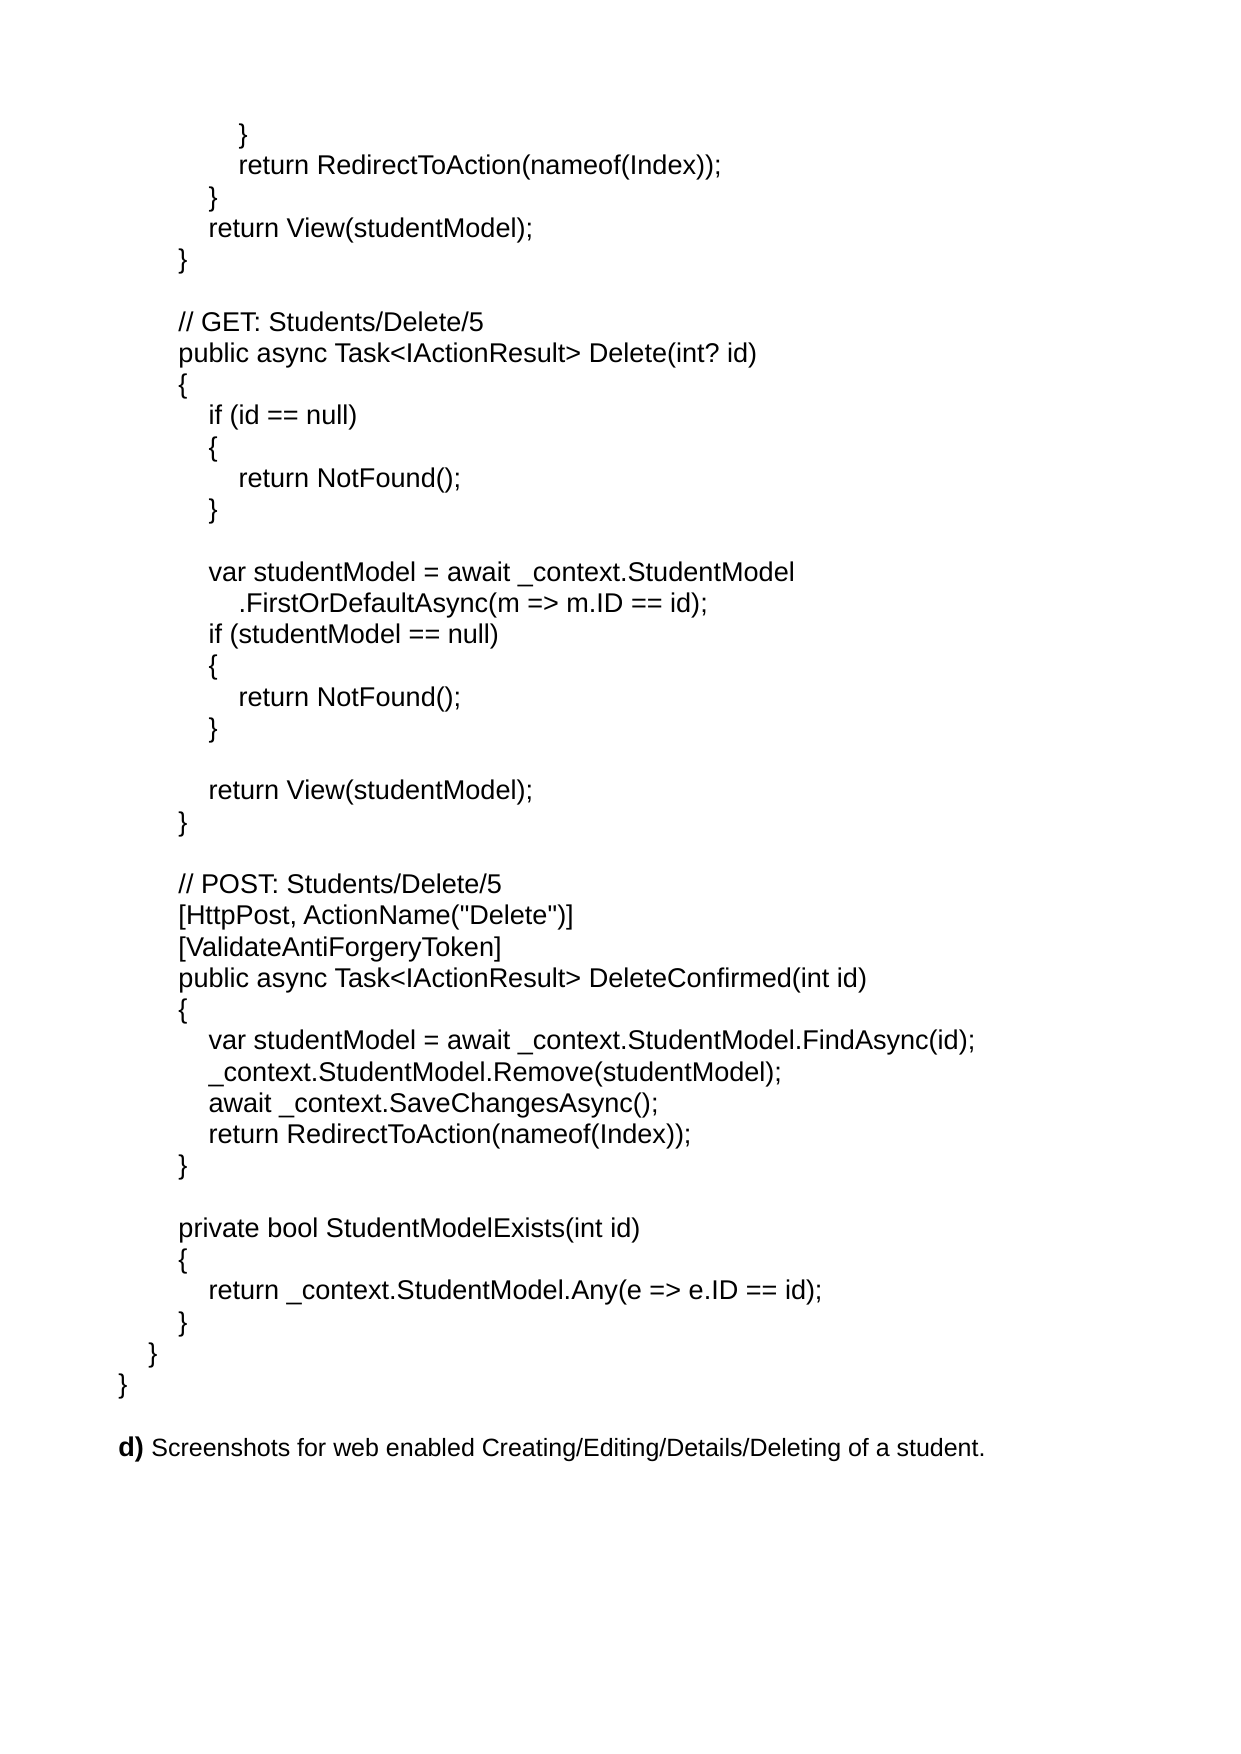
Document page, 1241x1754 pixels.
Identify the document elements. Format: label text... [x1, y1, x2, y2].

text return _context.StudentModel.Any(e => e.ID == id); [118, 1274, 1122, 1306]
text var studentModel = await _context.StudentModel [118, 556, 1122, 587]
text } [118, 806, 1122, 837]
text _context.StudentModel.Remove(studentModel); [118, 1056, 1122, 1087]
text .FirstOrDefaultAsync(m => m.ID == id); [118, 587, 1122, 618]
text if (studentModel == null) [118, 618, 1122, 649]
text } [118, 712, 1122, 743]
text return View(studentModel); [118, 212, 1122, 243]
text return NotFound(); [118, 462, 1122, 493]
text return NotFound(); [118, 681, 1122, 712]
text // GET: Students/Delete/5 [118, 306, 1122, 337]
text } [118, 243, 1122, 274]
text [ValidateAntiForgeryToken] [118, 931, 1122, 962]
text } [118, 1149, 1122, 1181]
text } [118, 493, 1122, 524]
text return RedirectToAction(nameof(Index)); [118, 149, 1122, 181]
text return RedirectToAction(nameof(Index)); [118, 1118, 1122, 1149]
text } [118, 118, 1122, 149]
text var studentModel = await _context.StudentModel.FindAsync(id); [118, 1024, 1122, 1056]
text public async Task<IActionResult> DeleteConfirmed(int id) [118, 962, 1122, 993]
text } [118, 1337, 1122, 1368]
text private bool StudentModelExists(int id) [118, 1212, 1122, 1243]
text { [118, 649, 1122, 681]
text { [118, 993, 1122, 1024]
text [HttpPost, ActionName("Delete")] [118, 899, 1122, 931]
text } [118, 1306, 1122, 1337]
text return View(studentModel); [118, 774, 1122, 806]
text d) Screenshots for web enabled Creating/Editing/Details/Deleting of a student. [118, 1431, 1122, 1462]
text { [118, 368, 1122, 399]
text } [118, 181, 1122, 212]
text if (id == null) [118, 399, 1122, 431]
text public async Task<IActionResult> Delete(int? id) [118, 337, 1122, 368]
text // POST: Students/Delete/5 [118, 868, 1122, 899]
text await _context.SaveChangesAsync(); [118, 1087, 1122, 1118]
text { [118, 431, 1122, 462]
text } [118, 1368, 1122, 1399]
text { [118, 1243, 1122, 1274]
